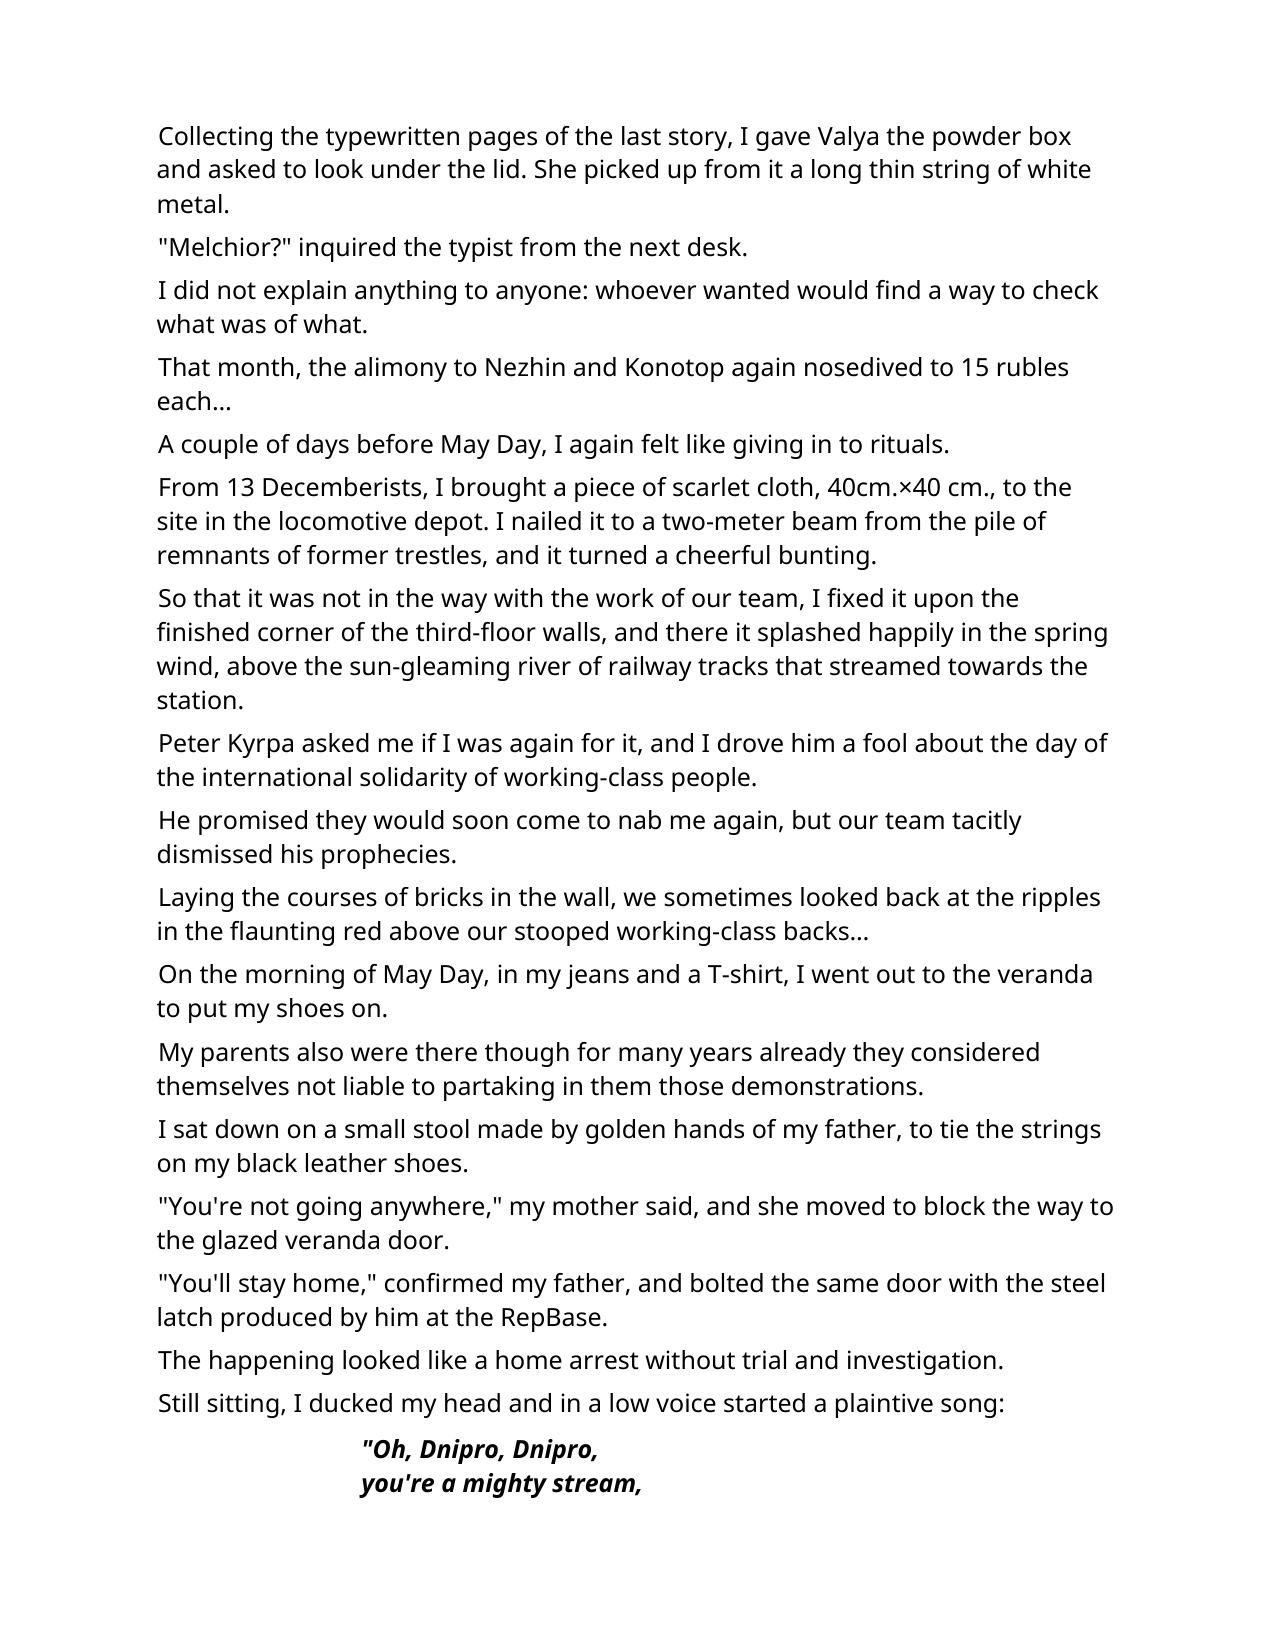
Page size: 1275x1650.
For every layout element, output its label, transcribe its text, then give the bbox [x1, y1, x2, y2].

text A couple of days before May Day, I again felt like giving in to rituals. [156, 426, 1118, 461]
text Peter Kyrpa asked me if I was again for it, and I drove him a fool about the day of the international solidarity of working-class people. [156, 726, 1118, 794]
text Collecting the typewritten pages of the last story, I gave Valya the powder box and asked to look under the lid. She picked up from it a long thin string of white metal. [156, 118, 1118, 220]
text I sat down on a small stool made by golden hands of my father, to tie the strings on my black leather shoes. [156, 1111, 1118, 1179]
text Laying the courses of bricks in the wall, we sometimes looked back at the ripples in the flaunting red above our stooped working-class backs… [156, 880, 1118, 948]
text So that it was not in the way with the work of our team, I fixed it upon the finished corner of the third-floor walls, and there it splashed happily in the spring wind, above the sun-gleaming river of railway tracks that streamed towards the station. [156, 581, 1118, 717]
text "You're not going anywhere," my mother said, and she moved to block the way to the glazed veranda door. [156, 1188, 1118, 1256]
text "Oh, Dnipro, Dnipro, [286, 1432, 1118, 1466]
text The happening looked like a home arrest without trial and investigation. [156, 1342, 1118, 1377]
text Still sitting, I ducked my head and in a low voice started a plaintive song: [156, 1386, 1118, 1419]
text That month, the alimony to Nezhin and Konotop again nosedived to 15 rubles each… [156, 349, 1118, 417]
text I did not explain anything to anyone: whoever wanted would find a way to check what was of what. [156, 272, 1118, 340]
text From 13 Decemberists, I brought a piece of scarlet cloth, 40cm.×40 cm., to the site in the locomotive depot. I nailed it to a two-meter beam from the pile of remnants of former trestles, and it turned a cheerful bunting. [156, 469, 1118, 572]
text My parents also were there though for many years already they considered themselves not liable to partaking in them those demonstrations. [156, 1034, 1118, 1102]
text On the morning of May Day, in my jeans and a T-shirt, I went out to the veranda to put my shoes on. [156, 957, 1118, 1025]
text "You'll stay home," confirmed my father, and bolted the same door with the steel latch produced by him at the RepBase. [156, 1265, 1118, 1333]
text He promised they would soon come to nab me again, but our team tacitly dismissed his prophecies. [156, 803, 1118, 871]
text you're a mighty stream, [286, 1466, 1118, 1500]
text "Melchior?" inquired the typist from the next desk. [156, 229, 1118, 263]
